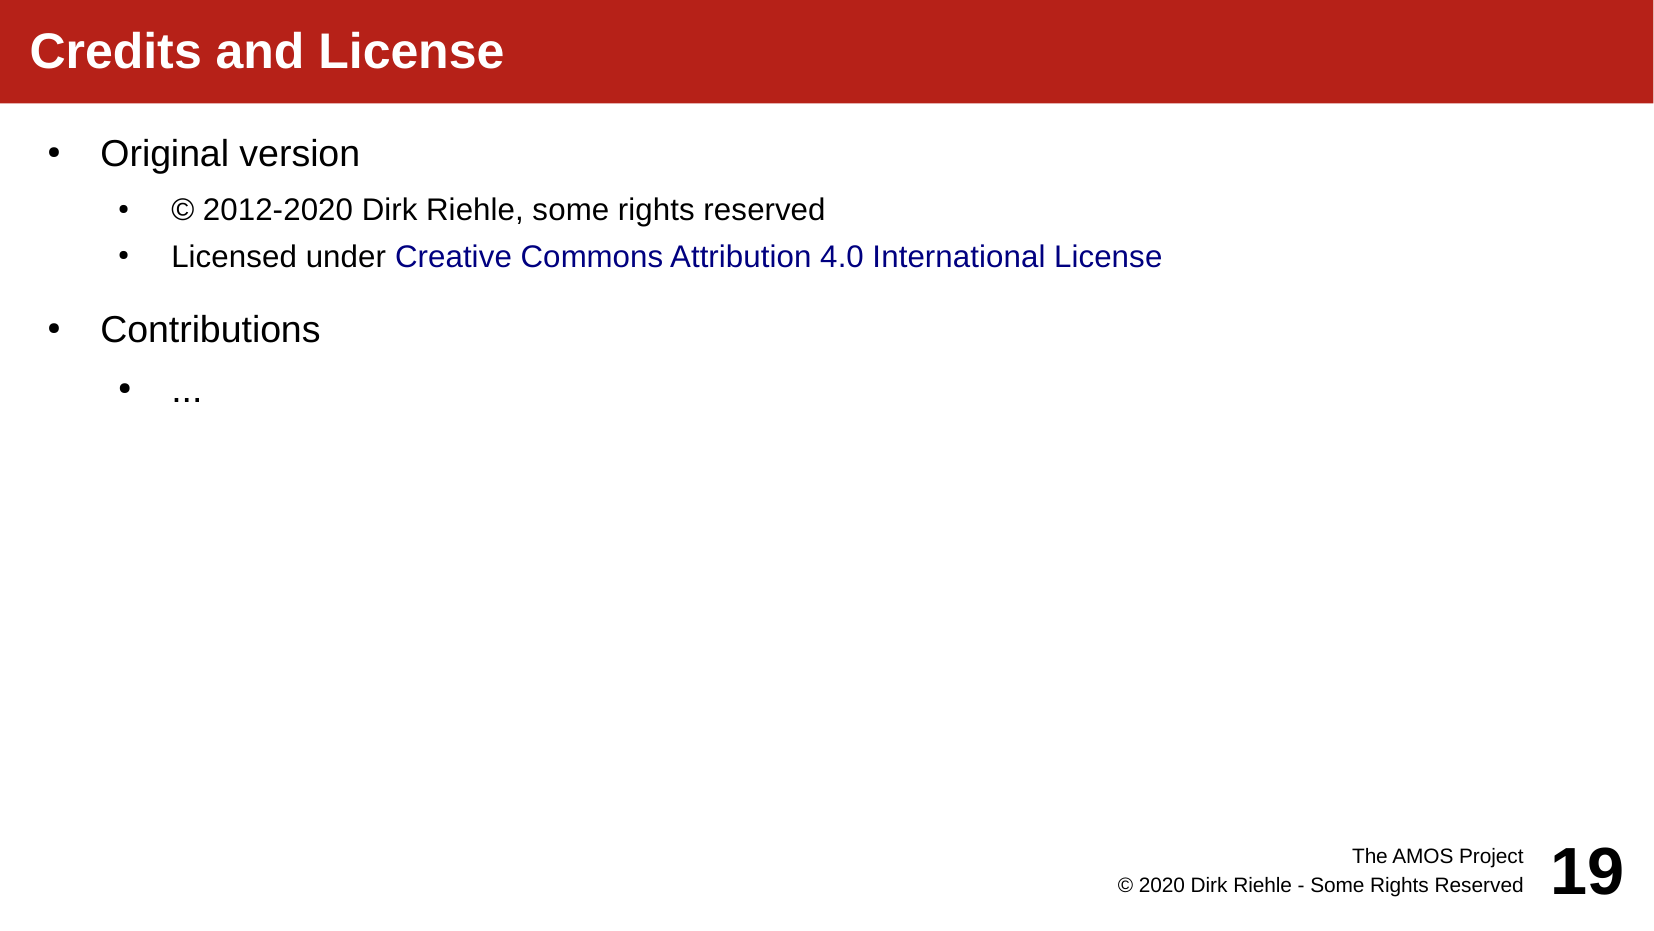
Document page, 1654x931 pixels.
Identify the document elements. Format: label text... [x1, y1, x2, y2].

title Credits and License [0, 0, 1654, 104]
list Original version © 2012-2020 Dirk Riehle, some rights reserved Licensed under Creative Commons Attribution 4.0 International License Contributions ... [29, 132, 1625, 798]
